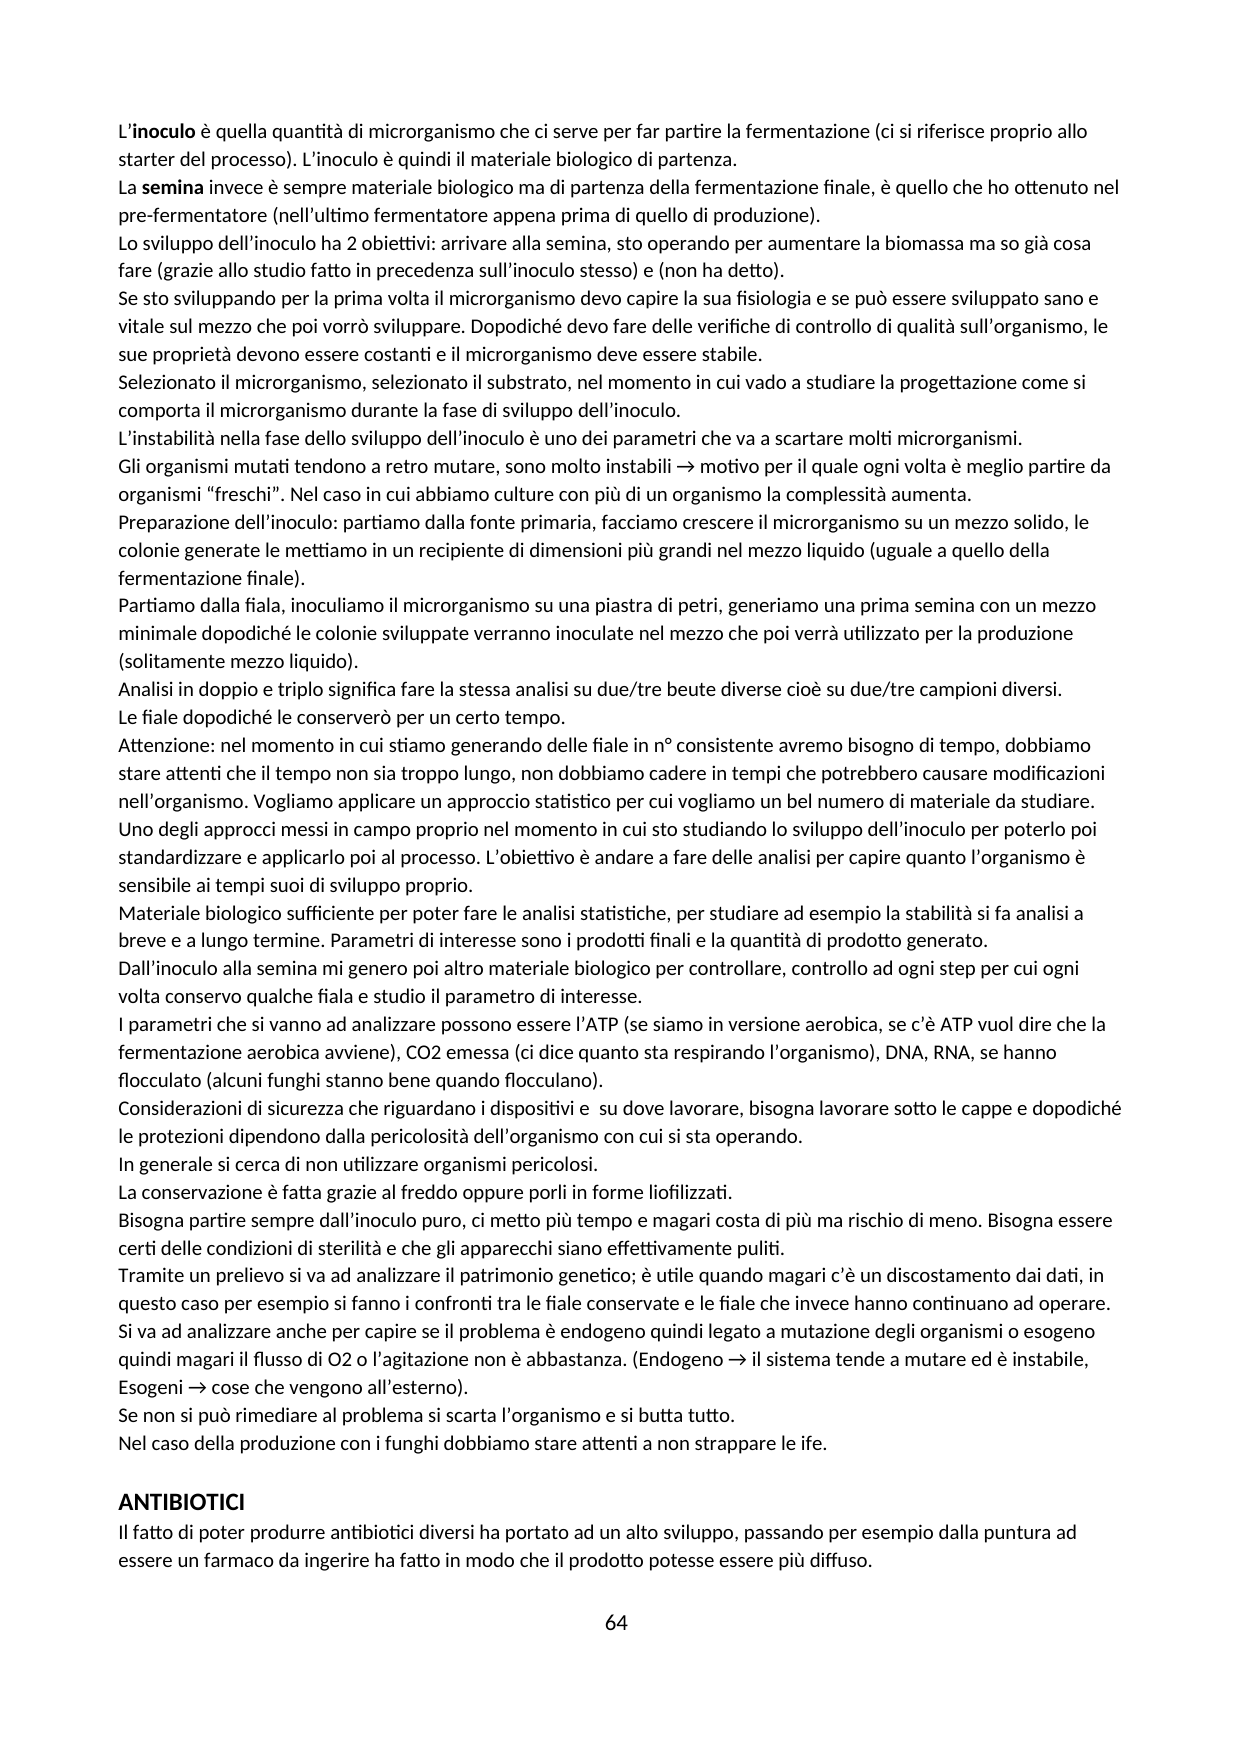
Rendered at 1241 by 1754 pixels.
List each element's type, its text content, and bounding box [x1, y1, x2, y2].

text Dall’inoculo alla semina mi genero poi altro materiale biologico per controllare, controllo ad ogni step per cui ogni volta conservo qualche fiala e studio il parametro di interesse. I parametri che si vanno ad analizzare possono essere l’ATP (se siamo in versione aerobica, se c’è ATP vuol dire che la fermentazione aerobica avviene), CO2 emessa (ci dice quanto sta respirando l’organismo), DNA, RNA, se hanno flocculato (alcuni funghi stanno bene quando flocculano). Considerazioni di sicurezza che riguardano i dispositivi e su dove lavorare, bisogna lavorare sotto le cappe e dopodiché le protezioni dipendono dalla pericolosità dell’organismo con cui si sta operando. In generale si cerca di non utilizzare organismi pericolosi. La conservazione è fatta grazie al freddo oppure porli in forme liofilizzati. Bisogna partire sempre dall’inoculo puro, ci metto più tempo e magari costa di più ma rischio di meno. Bisogna essere certi delle condizioni di sterilità e che gli apparecchi siano effettivamente puliti. Tramite un prelievo si va ad analizzare il patrimonio genetico; è utile quando magari c’è un discostamento dai dati, in questo caso per esempio si fanno i confronti tra le fiale conservate e le fiale che invece hanno continuano ad operare. Si va ad analizzare anche per capire se il problema è endogeno quindi legato a mutazione degli organismi o esogeno quindi magari il flusso di O2 o l’agitazione non è abbastanza. (Endogeno → il sistema tende a mutare ed è instabile, Esogeni → cose che vengono all’esterno). Se non si può rimediare al problema si scarta l’organismo e si butta tutto. Nel caso della produzione con i funghi dobbiamo stare attenti a non strappare le ife. [118, 956, 1124, 1456]
text L’inoculo è quella quantità di microrganismo che ci serve per far partire la fermentazione (ci si riferisce proprio allo starter del processo). L’inoculo è quindi il materiale biologico di partenza. La semina invece è sempre materiale biologico ma di partenza della fermentazione finale, è quello che ho ottenuto nel pre-fermentatore (nell’ultimo fermentatore appena prima di quello di produzione). Lo sviluppo dell’inoculo ha 2 obiettivi: arrivare alla semina, sto operando per aumentare la biomassa ma so già cosa fare (grazie allo studio fatto in precedenza sull’inoculo stesso) e (non ha detto). Se sto sviluppando per la prima volta il microrganismo devo capire la sua fisiologia e se può essere sviluppato sano e vitale sul mezzo che poi vorrò sviluppare. Dopodiché devo fare delle verifiche di controllo di qualità sull’organismo, le sue proprietà devono essere costanti e il microrganismo deve essere stabile. Selezionato il microrganismo, selezionato il substrato, nel momento in cui vado a studiare la progettazione come si comporta il microrganismo durante la fase di sviluppo dell’inoculo. L’instabilità nella fase dello sviluppo dell’inoculo è uno dei parametri che va a scartare molti microrganismi. Gli organismi mutati tendono a retro mutare, sono molto instabili → motivo per il quale ogni volta è meglio partire da organismi “freschi”. Nel caso in cui abbiamo culture con più di un organismo la complessità aumenta. Preparazione dell’inoculo: partiamo dalla fonte primaria, facciamo crescere il microrganismo su un mezzo solido, le colonie generate le mettiamo in un recipiente di dimensioni più grandi nel mezzo liquido (uguale a quello della fermentazione finale). Partiamo dalla fiala, inoculiamo il microrganismo su una piastra di petri, generiamo una prima semina con un mezzo minimale dopodiché le colonie sviluppate verranno inoculate nel mezzo che poi verrà utilizzato per la produzione (solitamente mezzo liquido). Analisi in doppio e triplo significa fare la stessa analisi su due/tre beute diverse cioè su due/tre campioni diversi. Le fiale dopodiché le conserverò per un certo tempo. Attenzione: nel momento in cui stiamo generando delle fiale in n° consistente avremo bisogno di tempo, dobbiamo stare attenti che il tempo non sia troppo lungo, non dobbiamo cadere in tempi che potrebbero causare modificazioni nell’organismo. Vogliamo applicare un approccio statistico per cui vogliamo un bel numero di materiale da studiare. Uno degli approcci messi in campo proprio nel momento in cui sto studiando lo sviluppo dell’inoculo per poterlo poi standardizzare e applicarlo poi al processo. L’obiettivo è andare a fare delle analisi per capire quanto l’organismo è sensibile ai tempi suoi di sviluppo proprio. Materiale biologico sufficiente per poter fare le analisi statistiche, per studiare ad esempio la stabilità si fa analisi a breve e a lungo termine. Parametri di interesse sono i prodotti finali e la quantità di prodotto generato. [118, 118, 1124, 953]
text ANTIBIOTICI Il fatto di poter produrre antibiotici diversi ha portato ad un alto sviluppo, passando per esempio dalla puntura ad essere un farmaco da ingerire ha fatto in modo che il prodotto potesse essere più diffuso. [118, 1458, 1124, 1573]
